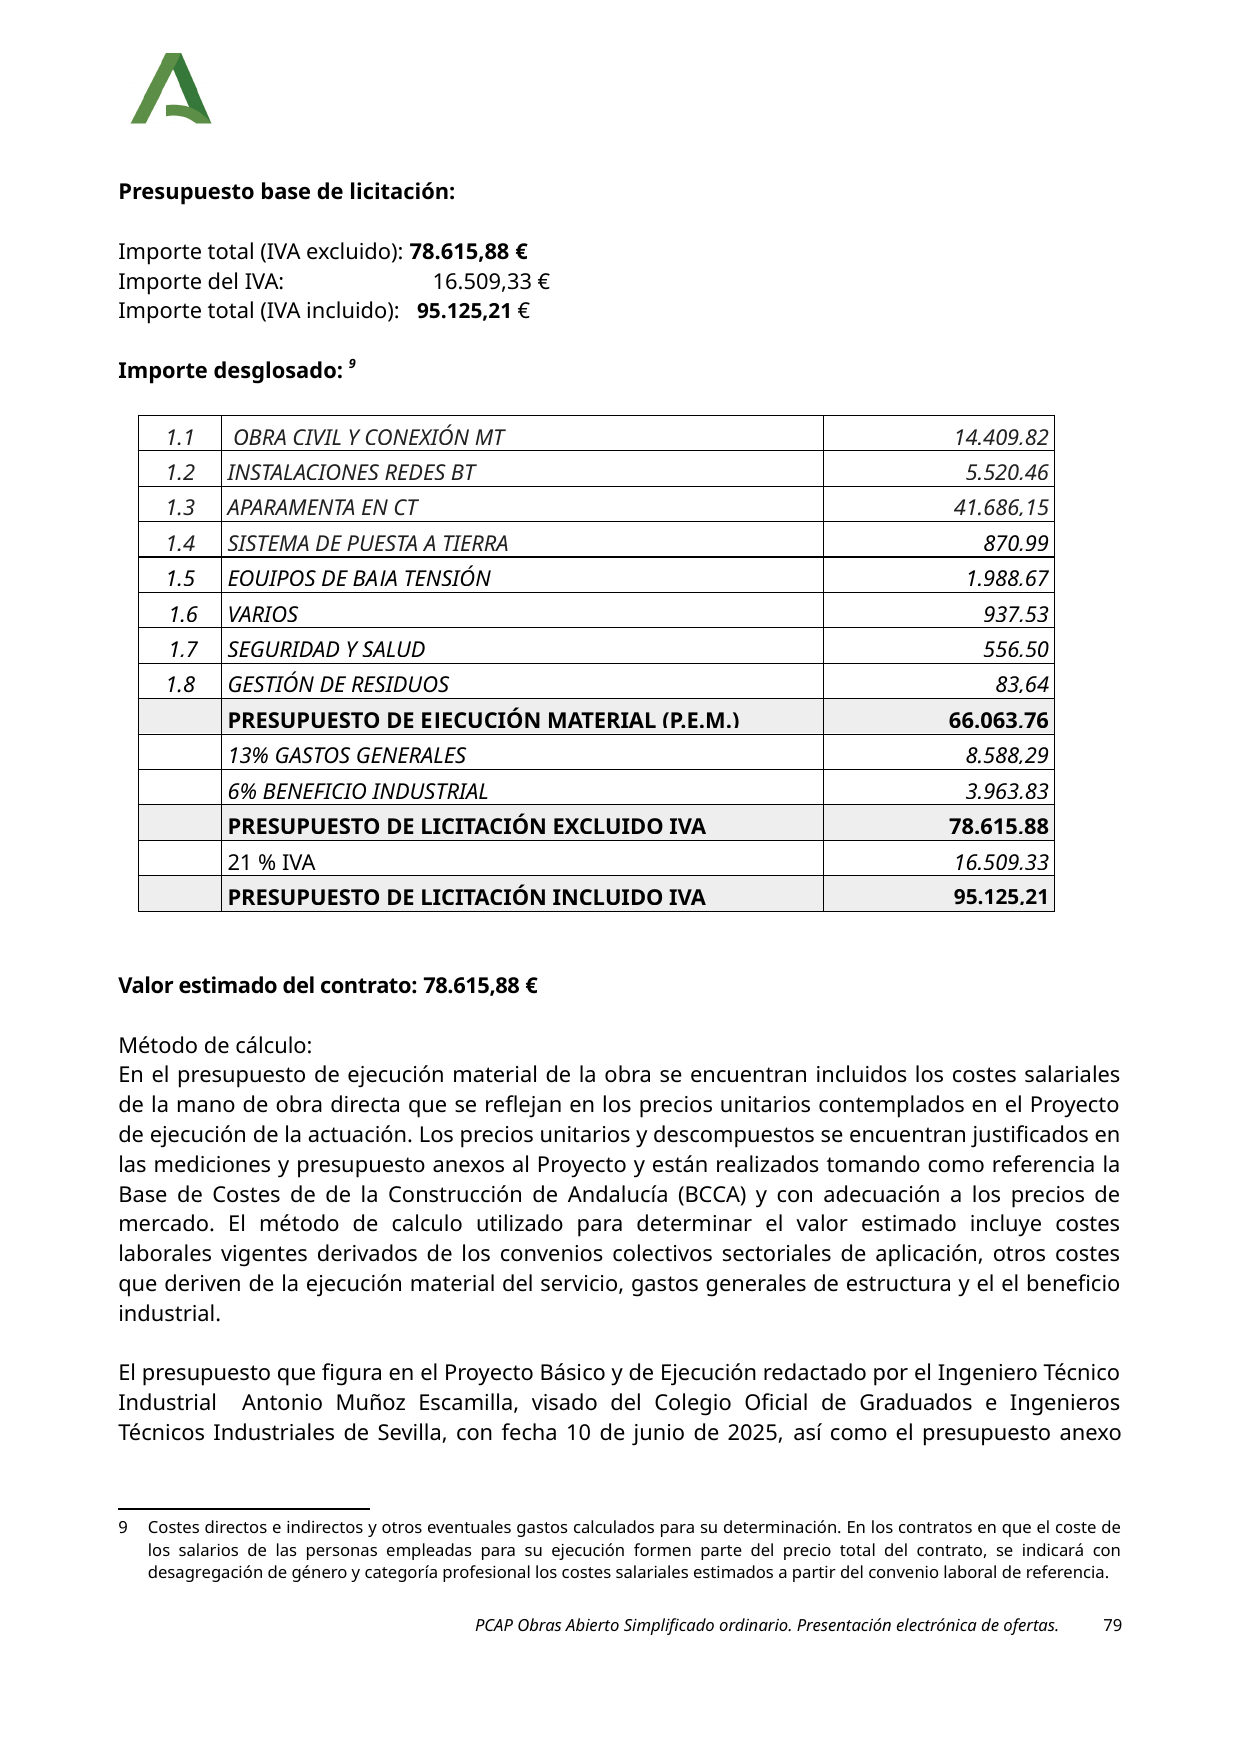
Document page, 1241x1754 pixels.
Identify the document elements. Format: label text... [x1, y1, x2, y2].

picture [127, 48, 216, 128]
table_cell 1.2 [139, 451, 221, 486]
table_cell PRESUPUESTO DE EJECUCIÓN MATERIAL (P.E.M.) [222, 699, 823, 733]
table_header 1.1 [139, 416, 221, 450]
table_cell 1.5 [139, 558, 221, 592]
table_cell [139, 699, 221, 733]
table_cell [139, 805, 221, 840]
text El presupuesto que figura en el Proyecto Básico y de Ejecución redactado por el Ingeniero Técnico Industrial Antonio Muñoz Escamilla, visado del Colegio Oficial de Graduados e Ingenieros Técnicos Industriales de Sevilla, con fecha 10 de junio de 2025, así como el presupuesto anexo [118, 1357, 1122, 1447]
table_cell 1.8 [139, 664, 221, 698]
text Importe desglosado: [118, 355, 1122, 385]
table_cell PRESUPUESTO DE LICITACIÓN INCLUIDO IVA [222, 876, 823, 911]
text Presupuesto base de licitación: [118, 176, 1122, 206]
table_cell [139, 876, 221, 911]
table_cell [139, 735, 221, 769]
table_cell GESTIÓN DE RESIDUOS [222, 664, 823, 698]
text Importe total (IVA excluido): 78.615,88 € [118, 236, 1122, 266]
table_cell 16.509,33 [824, 841, 1054, 875]
table_cell EQUIPOS DE BAJA TENSIÓN [222, 558, 823, 592]
table_cell 41.686,15 [824, 487, 1054, 521]
table_cell 78.615,88 [824, 805, 1054, 840]
table_cell 8.588,29 [824, 735, 1054, 769]
table_cell VARIOS [222, 593, 823, 627]
table_cell 556,50 [824, 628, 1054, 663]
table_cell 95.125,21 [824, 876, 1054, 911]
table_cell 1.4 [139, 522, 221, 556]
text Método de cálculo: [118, 1030, 1122, 1059]
table_cell 21 % IVA [222, 841, 823, 875]
text Importe del IVA: 16.509,33 € [118, 266, 1122, 296]
table_header OBRA CIVIL Y CONEXIÓN MT [222, 416, 823, 450]
table_cell 5.520,46 [824, 451, 1054, 486]
table_cell 1,7 [139, 628, 221, 663]
table_cell 870,99 [824, 522, 1054, 556]
table_cell [139, 770, 221, 804]
table_cell 1.988,67 [824, 558, 1054, 592]
table_cell INSTALACIONES REDES BT [222, 451, 823, 486]
table_cell PRESUPUESTO DE LICITACIÓN EXCLUIDO IVA [222, 805, 823, 840]
table_cell 13% GASTOS GENERALES [222, 735, 823, 769]
table_cell [139, 841, 221, 875]
table_cell SEGURIDAD Y SALUD [222, 628, 823, 663]
table_cell SISTEMA DE PUESTA A TIERRA [222, 522, 823, 556]
table_header 14.409,82 [824, 416, 1054, 450]
table_cell 1.3 [139, 487, 221, 521]
text Valor estimado del contrato: 78.615,88 € [118, 970, 1122, 1000]
table_cell 83,64 [824, 664, 1054, 698]
table_cell 66.063,76 [824, 699, 1054, 733]
text Importe total (IVA incluido): 95.125,21 € [118, 296, 1122, 325]
text En el presupuesto de ejecución material de la obra se encuentran incluidos los costes salariales de la mano de obra directa que se reflejan en los precios unitarios contemplados en el Proyecto de ejecución de la actuación. Los precios unitarios y descompuestos se encuentran justificados en las mediciones y presupuesto anexos al Proyecto y están realizados tomando como referencia la Base de Costes de de la Construcción de Andalucía (BCCA) y con adecuación a los precios de mercado. El método de calculo utilizado para determinar el valor estimado incluye costes laborales vigentes derivados de los convenios colectivos sectoriales de aplicación, otros costes que deriven de la ejecución material del servicio, gastos generales de estructura y el el beneficio industrial. [118, 1059, 1122, 1328]
table_cell 3.963,83 [824, 770, 1054, 804]
table_cell 937,53 [824, 593, 1054, 627]
table_cell 6% BENEFICIO INDUSTRIAL [222, 770, 823, 804]
text Costes directos e indirectos y otros eventuales gastos calculados para su determinación. En los contratos en que el coste de los salarios de las personas empleadas para su ejecución formen parte del precio total del contrato, se indicará con desagregación de género y categoría profesional los costes salariales estimados a partir del convenio laboral de referencia. [118, 1516, 1122, 1584]
table_cell 1.6 [139, 593, 221, 627]
table_cell APARAMENTA EN CT [222, 487, 823, 521]
